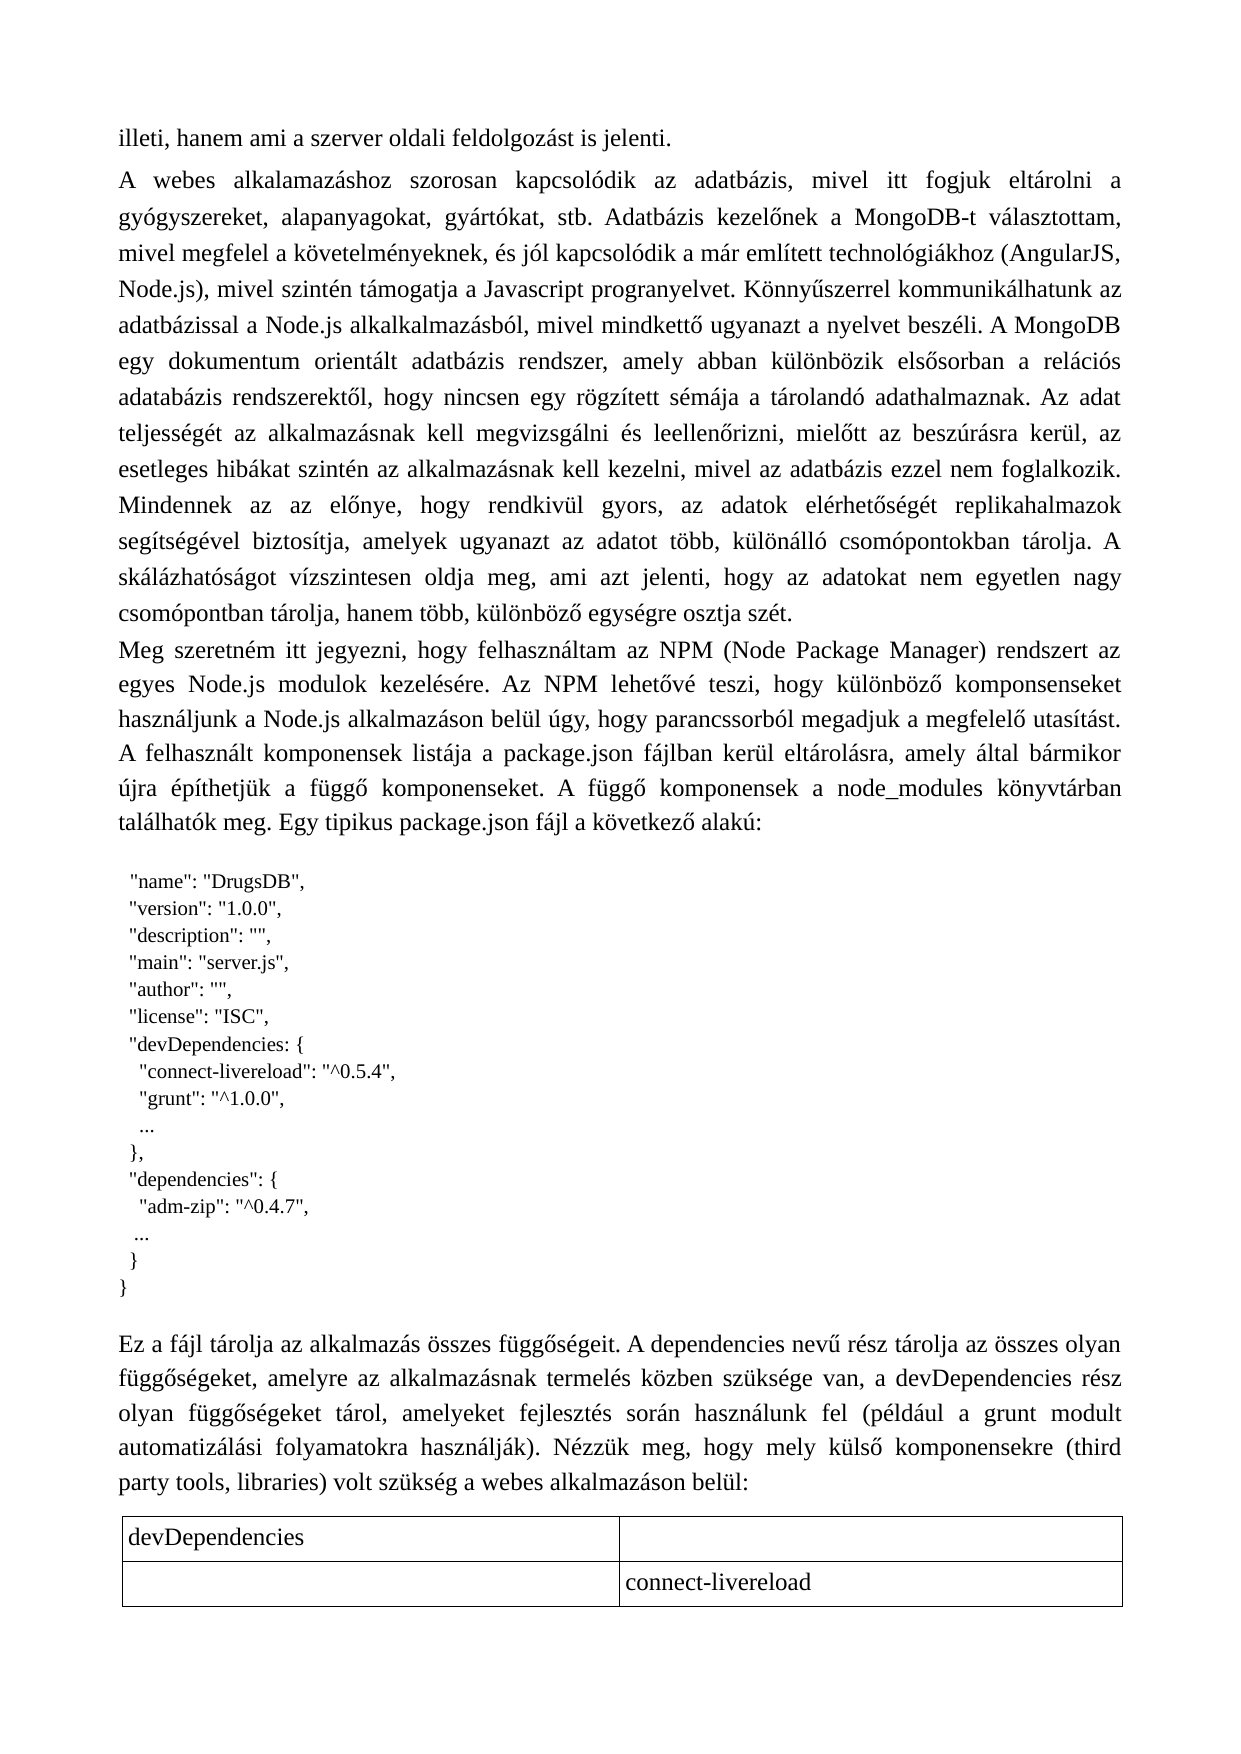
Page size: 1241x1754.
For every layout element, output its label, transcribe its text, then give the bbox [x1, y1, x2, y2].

text "license": "ISC", [118, 1007, 1122, 1028]
text "adm-zip": "^0.4.7", [118, 1197, 1122, 1218]
text "devDependencies: { [118, 1034, 1122, 1055]
text "author": "", [118, 980, 1122, 1001]
text "grunt": "^1.0.0", [118, 1088, 1122, 1109]
text "description": "", [118, 926, 1122, 947]
text } [118, 1251, 1122, 1272]
text "connect-livereload": "^0.5.4", [118, 1061, 1122, 1082]
text } [118, 1278, 1122, 1299]
text "name": "DrugsDB", [118, 872, 1122, 893]
text "dependencies": { [118, 1169, 1122, 1191]
text "main": "server.js", [118, 953, 1122, 974]
text "version": "1.0.0", [118, 899, 1122, 920]
table_header devDependencies [123, 1517, 619, 1561]
text ... [118, 1115, 1122, 1136]
table_cell [123, 1562, 619, 1606]
table_header [620, 1517, 1122, 1561]
table_cell connect-livereload [620, 1562, 1122, 1606]
text illeti, hanem ami a szerver oldali feldolgozást is jelenti. [118, 118, 1122, 154]
text }, [118, 1142, 1122, 1163]
text A webes alkalamazáshoz szorosan kapcsolódik az adatbázis, mivel itt fogjuk eltárolni a gyógyszereket, alapanyagokat, gyártókat, stb. Adatbázis kezelőnek a MongoDB-t választottam, mivel megfelel a követelményeknek, és jól kapcsolódik a már említett technológiákhoz (AngularJS, Node.js), mivel szintén támogatja a Javascript progranyelvet. Könnyűszerrel kommunikálhatunk az adatbázissal a Node.js alkalkalmazásból, mivel mindkettő ugyanazt a nyelvet beszéli. A MongoDB egy dokumentum orientált adatbázis rendszer, amely abban különbözik elsősorban a relációs adatabázis rendszerektől, hogy nincsen egy rögzített sémája a tárolandó adathalmaznak. Az adat teljességét az alkalmazásnak kell megvizsgálni és leellenőrizni, mielőtt az beszúrásra kerül, az esetleges hibákat szintén az alkalmazásnak kell kezelni, mivel az adatbázis ezzel nem foglalkozik. Mindennek az az előnye, hogy rendkivül gyors, az adatok elérhetőségét replikahalmazok segítségével biztosítja, amelyek ugyanazt az adatot több, különálló csomópontokban tárolja. A skálázhatóságot vízszintesen oldja meg, ami azt jelenti, hogy az adatokat nem egyetlen nagy csomópontban tárolja, hanem több, különböző egységre osztja szét. [118, 160, 1122, 629]
title Meg szeretném itt jegyezni, hogy felhasználtam az NPM (Node Package Manager) rendszert az egyes Node.js modulok kezelésére. Az NPM lehetővé teszi, hogy különböző komponsenseket használjunk a Node.js alkalmazáson belül úgy, hogy parancssorból megadjuk a megfelelő utasítást. A felhasznált komponensek listája a package.json fájlban kerül eltárolásra, amely által bármikor újra építhetjük a függő komponenseket. A függő komponensek a node_modules könyvtárban találhatók meg. Egy tipikus package.json fájl a következő alakú: [118, 635, 1122, 836]
text ... [118, 1224, 1122, 1245]
title Ez a fájl tárolja az alkalmazás összes függőségeit. A dependencies nevű rész tárolja az összes olyan függőségeket, amelyre az alkalmazásnak termelés közben szüksége van, a devDependencies rész olyan függőségeket tárol, amelyeket fejlesztés során használunk fel (például a grunt modult automatizálási folyamatokra használják). Nézzük meg, hogy mely külső komponensekre (third party tools, libraries) volt szükség a webes alkalmazáson belül: [118, 1329, 1122, 1496]
